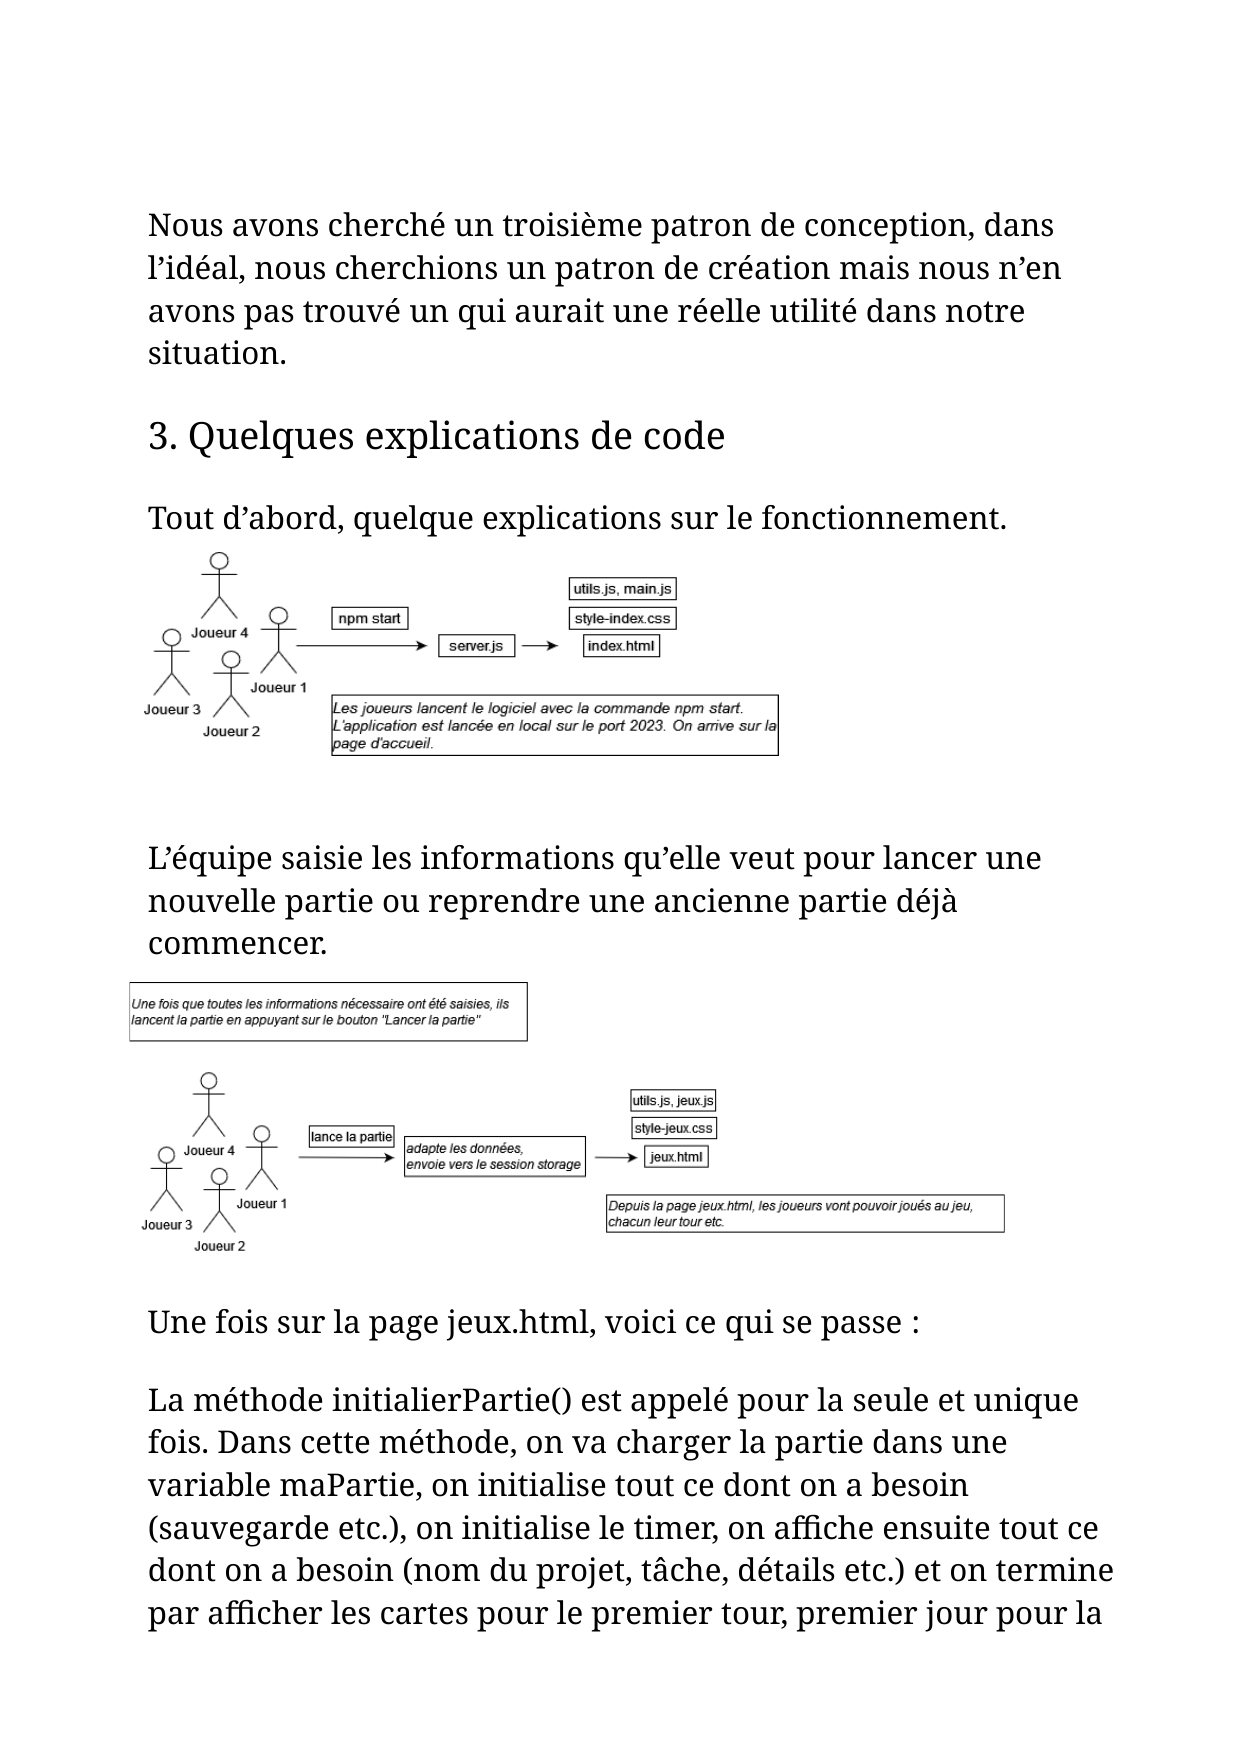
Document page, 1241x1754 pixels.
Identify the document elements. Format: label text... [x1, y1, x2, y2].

picture [144, 552, 779, 756]
picture [129, 982, 1005, 1255]
text La méthode initialierPartie() est appelé pour la seule et unique fois. Dans cette méthode, on va charger la partie dans une variable maPartie, on initialise tout ce dont on a besoin (sauvegarde etc.), on initialise le timer, on affiche ensuite tout ce dont on a besoin (nom du projet, tâche, détails etc.) et on termine par afficher les cartes pour le premier tour, premier jour pour la [148, 1378, 1122, 1633]
text Nous avons cherché un troisième patron de conception, dans l’idéal, nous cherchions un patron de création mais nous n’en avons pas trouvé un qui aurait une réelle utilité dans notre situation. [148, 118, 1122, 374]
text 3. Quelques explications de code [148, 409, 1122, 460]
text Une fois sur la page jeux.html, voici ce qui se passe : [148, 1255, 1122, 1342]
text L’équipe saisie les informations qu’elle veut pour lancer une nouvelle partie ou reprendre une ancienne partie déjà commencer. [148, 654, 1122, 964]
text Tout d’abord, quelque explications sur le fonctionnement. [148, 496, 1122, 538]
